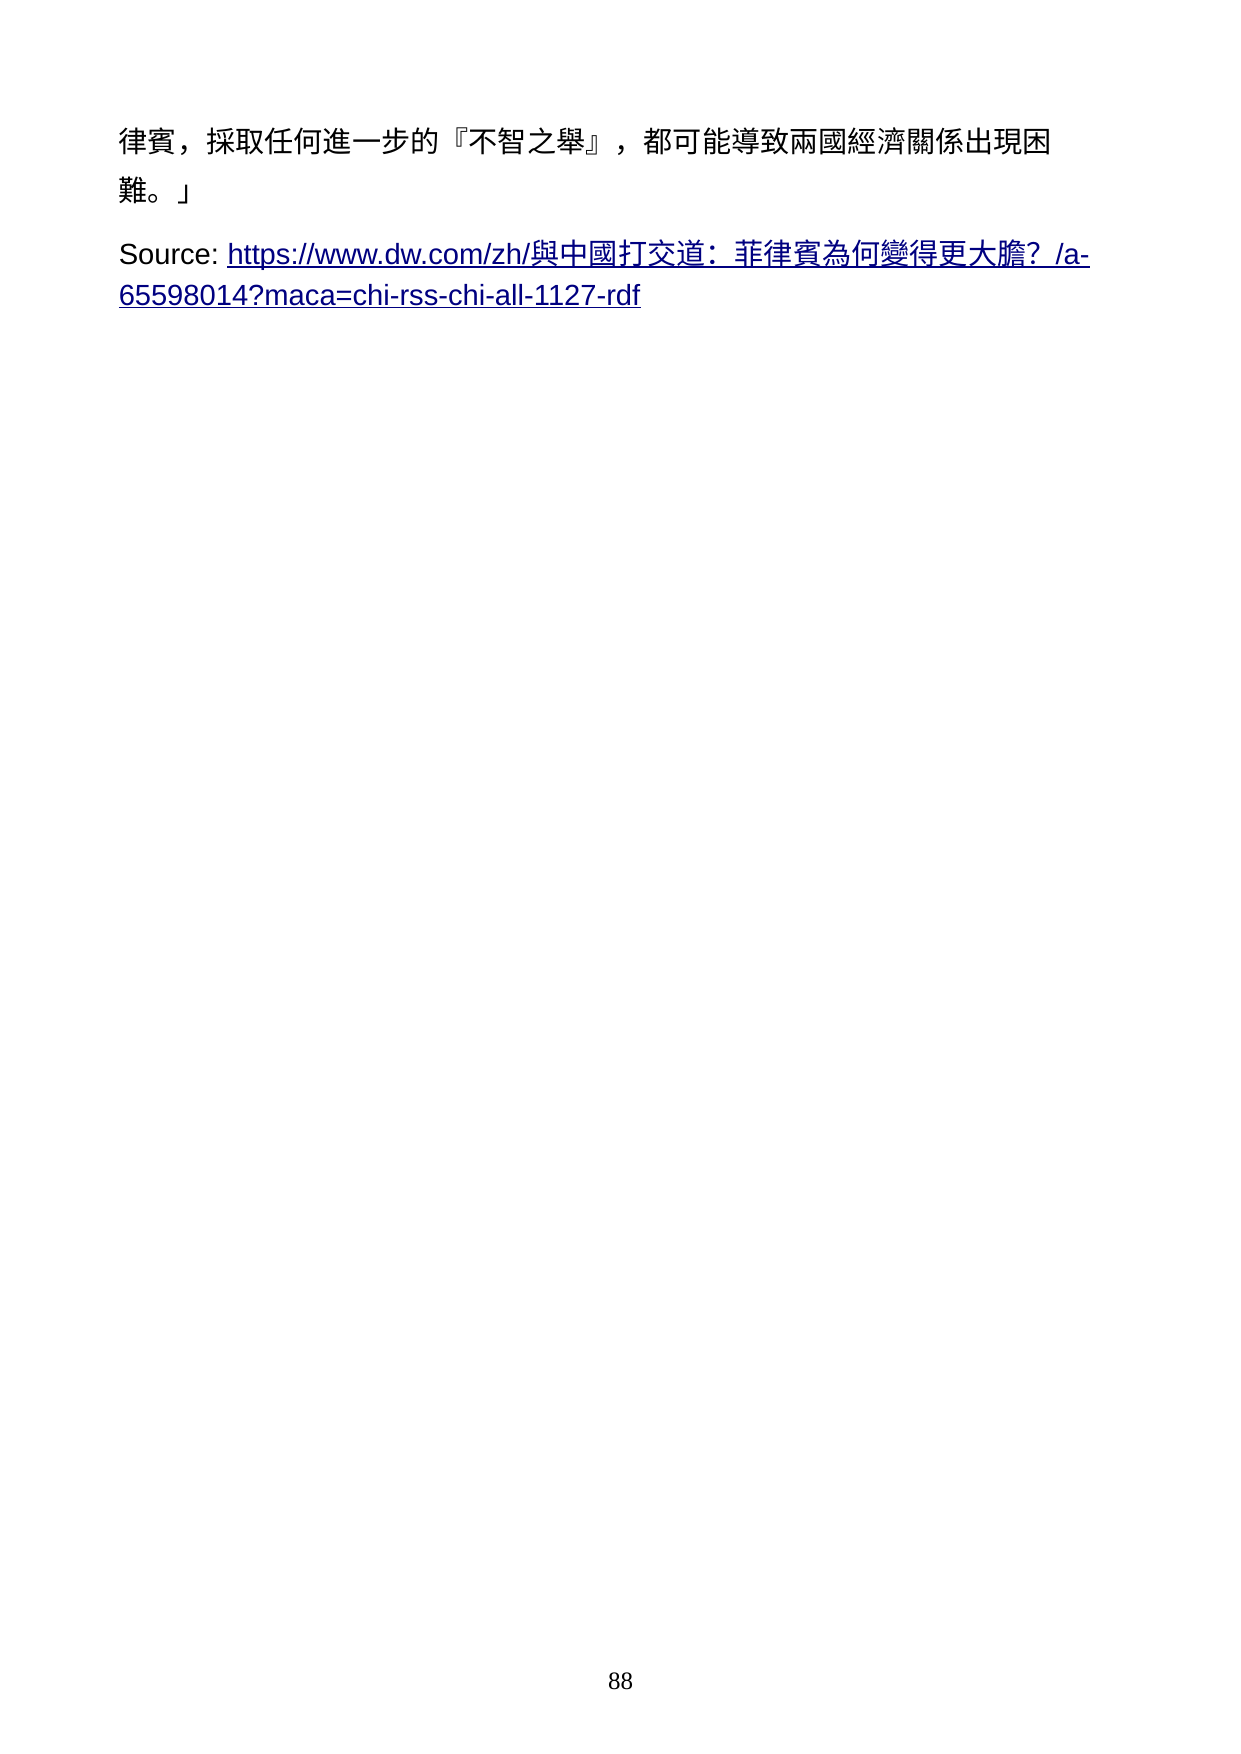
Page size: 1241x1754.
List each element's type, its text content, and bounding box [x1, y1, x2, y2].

text 律賓，採取任何進一步的『不智之舉』，都可能導致兩國經濟關係出現困難。」 [118, 118, 1122, 209]
text Source: https://www.dw.com/zh/與中國打交道：菲律賓為何變得更大膽？/a-65598014?maca=chi-rss-chi-all-1127-rdf [118, 230, 1122, 311]
